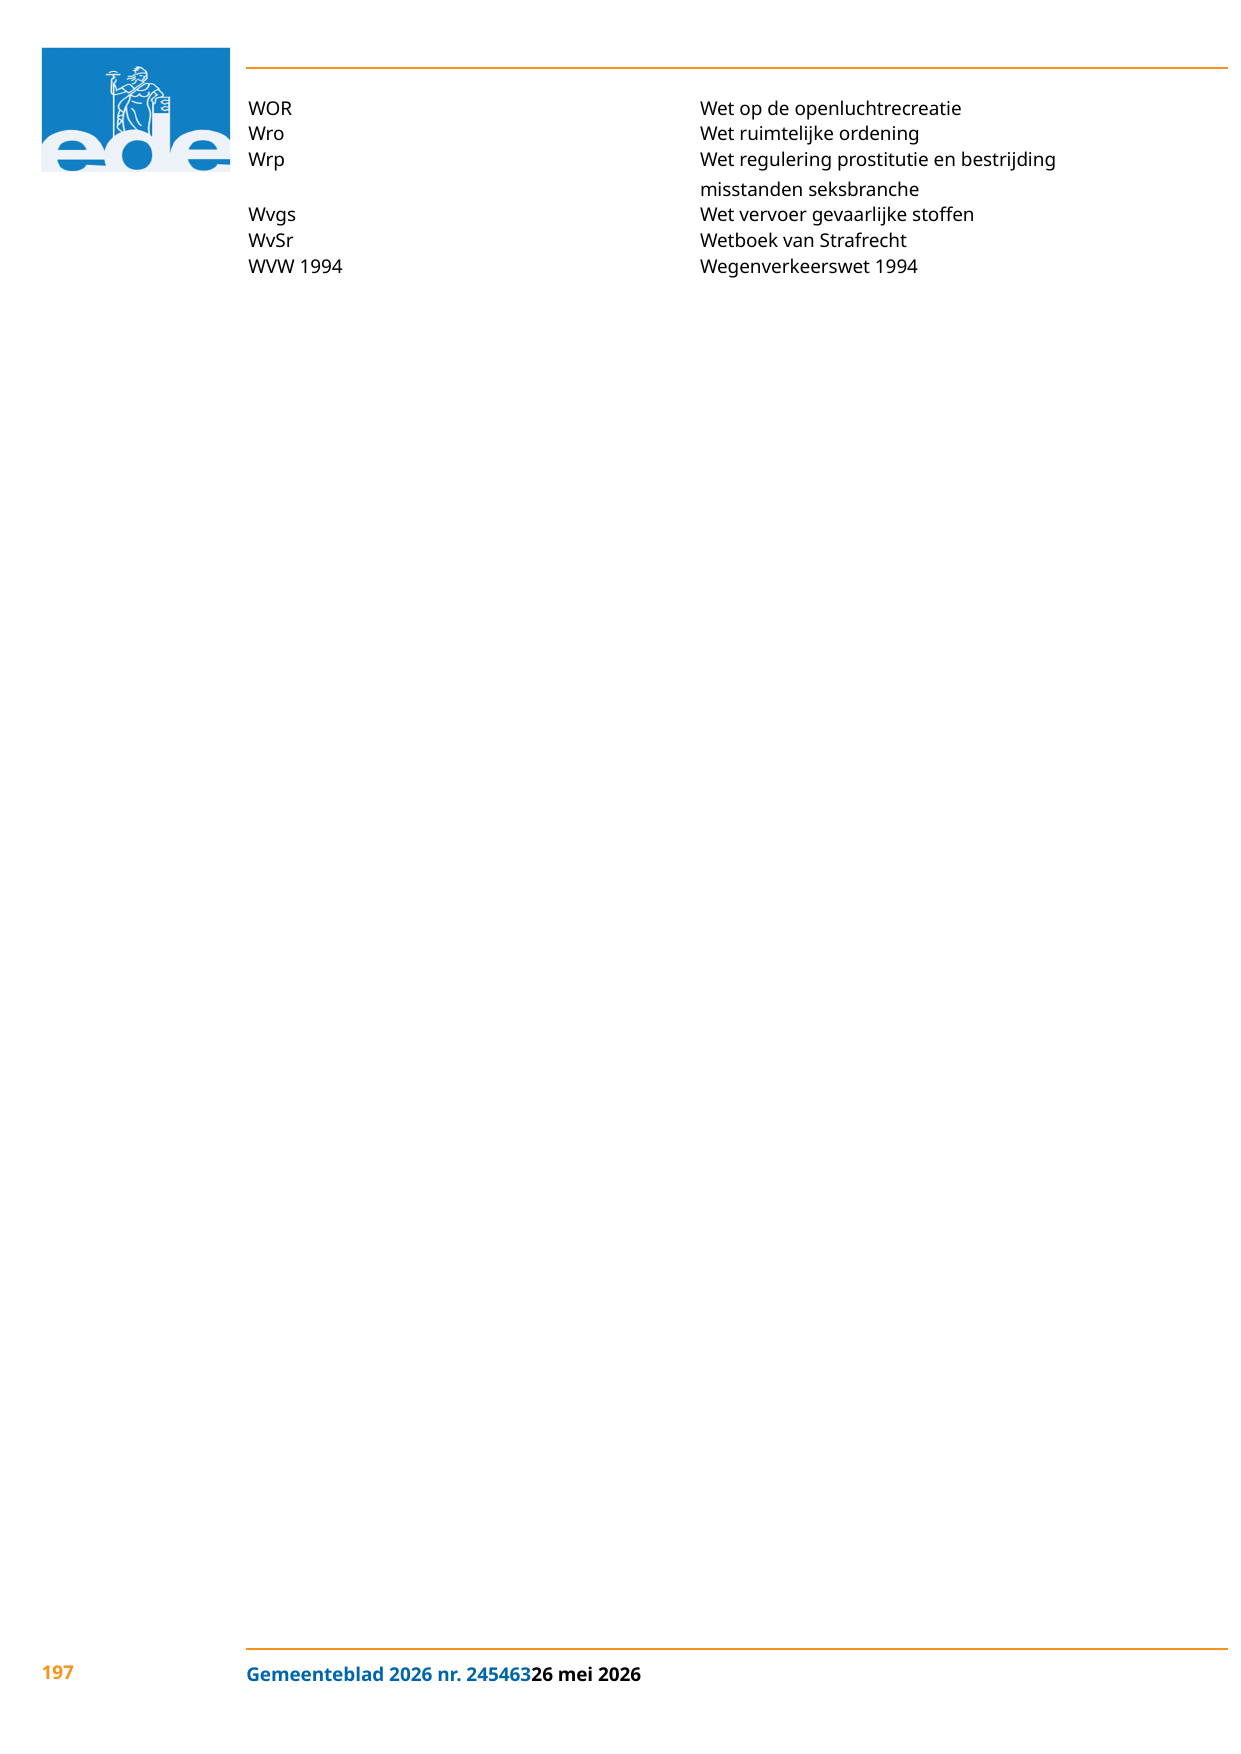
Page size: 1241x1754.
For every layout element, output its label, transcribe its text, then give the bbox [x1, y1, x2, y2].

table_cell Wet op de openluchtrecreatie [700, 95, 1152, 121]
table_cell Wet vervoer gevaarlijke stoffen [700, 202, 1152, 227]
table_cell Wrp [248, 146, 700, 202]
table_cell Wetboek van Strafrecht [700, 227, 1152, 253]
table_cell Wegenverkeerswet 1994 [700, 253, 1152, 279]
table_cell WvSr [248, 227, 700, 253]
table_cell Wet regulering prostitutie en bestrijding misstanden seksbranche [700, 146, 1152, 202]
table_cell Wvgs [248, 202, 700, 227]
picture [41, 47, 231, 172]
table_cell WOR [248, 95, 700, 121]
table_cell Wet ruimtelijke ordening [700, 121, 1152, 146]
table_cell Wro [248, 121, 700, 146]
table_cell WVW 1994 [248, 253, 700, 279]
